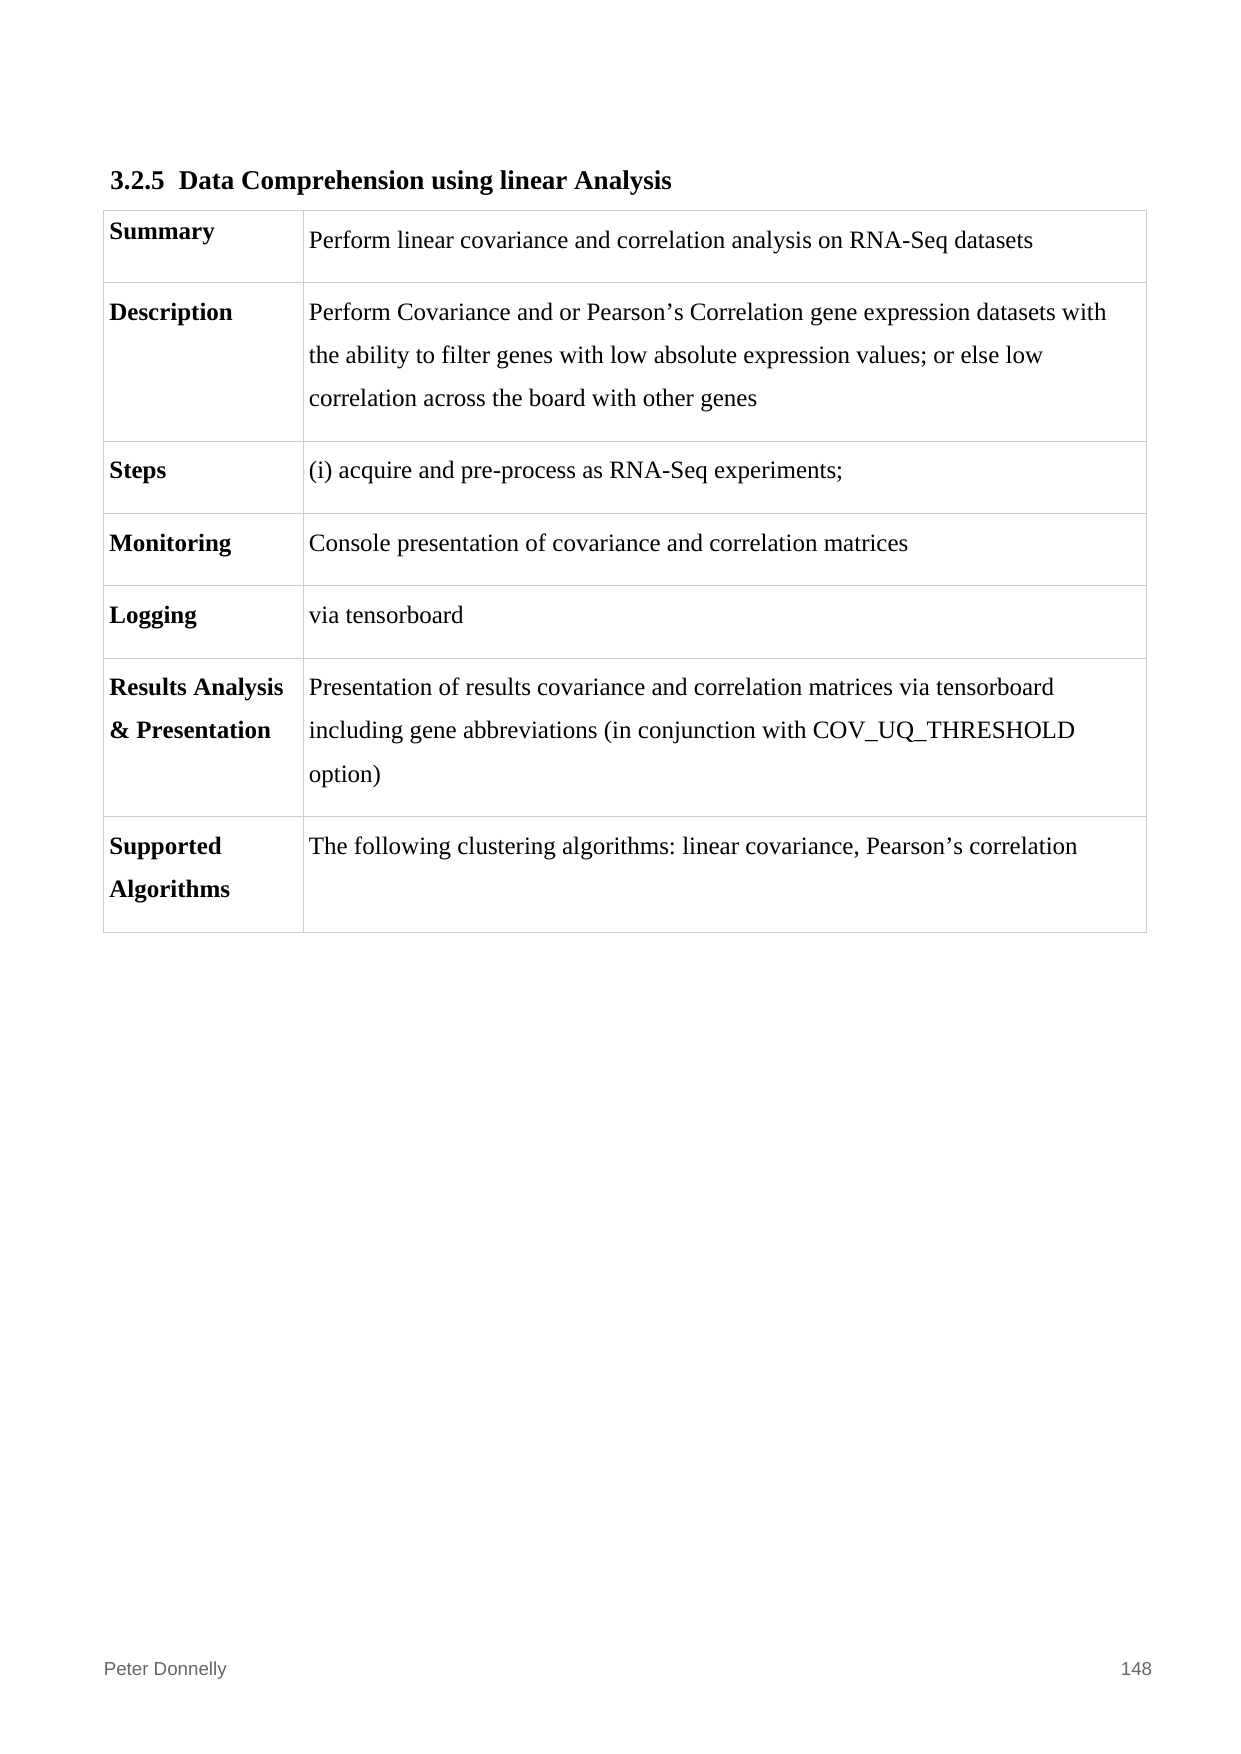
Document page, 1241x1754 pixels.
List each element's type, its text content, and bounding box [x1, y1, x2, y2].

table_cell Results Analysis & Presentation [104, 659, 303, 816]
table_cell Presentation of results covariance and correlation matrices via tensorboard including gene abbreviations (in conjunction with COV_UQ_THRESHOLD option) [304, 659, 1146, 816]
table_cell Console presentation of covariance and correlation matrices [304, 514, 1146, 585]
table_cell (i) acquire and pre-process as RNA-Seq experiments; [304, 442, 1146, 513]
table_cell Supported Algorithms [104, 817, 303, 932]
table_cell Steps [104, 442, 303, 513]
table_header Perform linear covariance and correlation analysis on RNA-Seq datasets [304, 211, 1146, 282]
table_cell Perform Covariance and or Pearson’s Correlation gene expression datasets with the ability to filter genes with low absolute expression values; or else low correlation across the board with other genes [304, 283, 1146, 441]
table_cell The following clustering algorithms: linear covariance, Pearson’s correlation [304, 817, 1146, 932]
subtitle Data Comprehension using linear Analysis [103, 164, 1146, 195]
table_cell Description [104, 283, 303, 441]
table_cell Monitoring [104, 514, 303, 585]
table_header Summary [104, 211, 303, 282]
table_cell Logging [104, 586, 303, 658]
table_cell via tensorboard [304, 586, 1146, 658]
